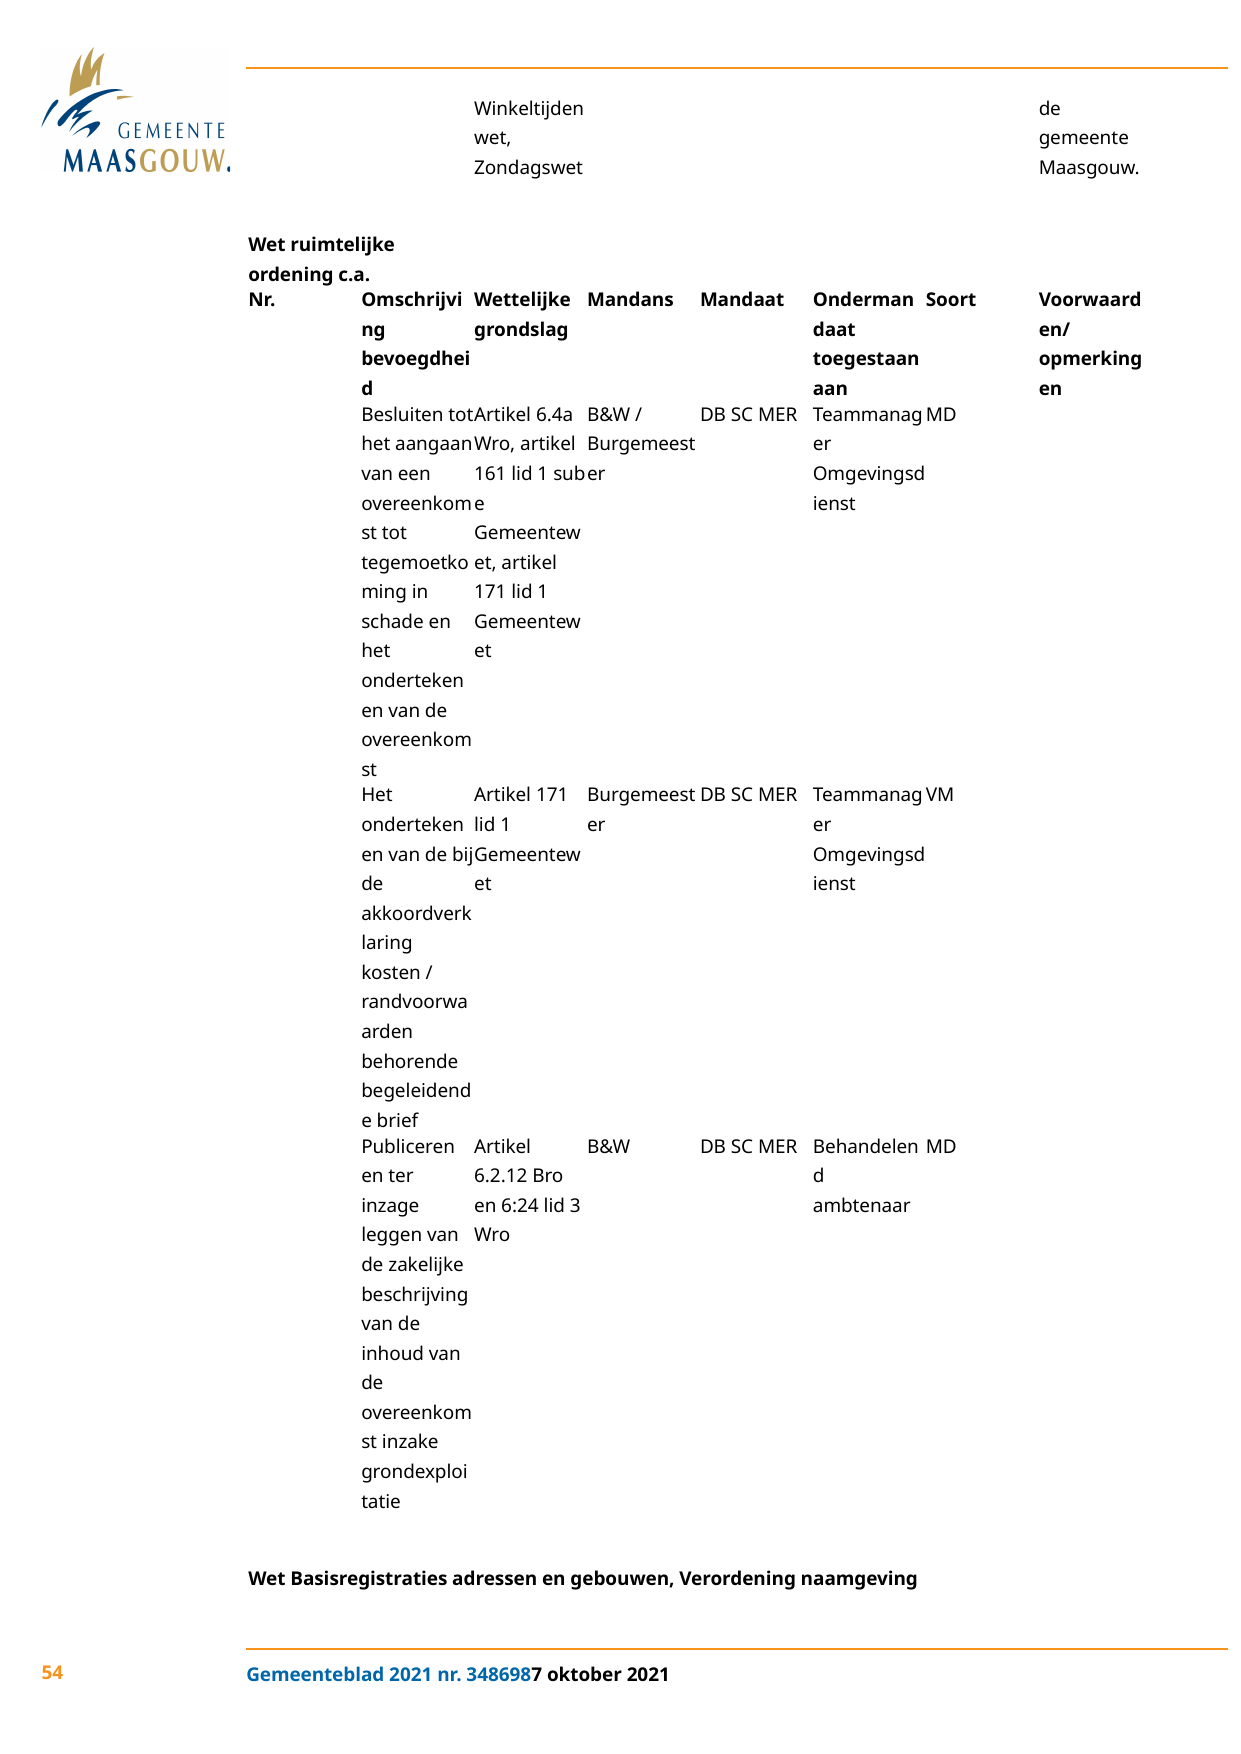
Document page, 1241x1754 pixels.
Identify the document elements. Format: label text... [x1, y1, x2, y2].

table_cell DB SC MER [700, 401, 813, 782]
table_cell [361, 1539, 474, 1565]
table_cell [700, 205, 813, 231]
table_cell [1039, 1133, 1152, 1513]
table_cell [813, 95, 926, 180]
table_cell [1039, 1565, 1152, 1591]
table_cell [587, 1514, 700, 1539]
table_cell [813, 1514, 926, 1539]
table_cell Wettelijke grondslag [474, 286, 587, 401]
table_cell [474, 231, 587, 286]
table_cell de gemeente Maasgouw. [1039, 95, 1152, 180]
table_cell [1039, 401, 1152, 782]
table_cell Winkeltijdenwet, Zondagswet [474, 95, 587, 180]
table_cell [1039, 231, 1152, 286]
table_cell [700, 1539, 813, 1565]
table_cell [474, 180, 587, 205]
table_cell [361, 180, 474, 205]
table_cell [926, 205, 1038, 231]
table_cell [587, 205, 700, 231]
table_cell [474, 205, 587, 231]
table_cell Teammanager Omgevingsdienst [813, 401, 926, 782]
table_cell [813, 1539, 926, 1565]
table_cell [700, 95, 813, 180]
table_cell [1039, 180, 1152, 205]
table_cell [361, 95, 474, 180]
table_cell [926, 180, 1038, 205]
table_cell [248, 95, 361, 180]
table_cell [248, 180, 361, 205]
table_cell [587, 95, 700, 180]
table_cell Teammanager Omgevingsdienst [813, 782, 926, 1133]
table_cell [248, 205, 361, 231]
table_cell [587, 231, 700, 286]
table_cell [248, 1514, 361, 1539]
table_cell VM [926, 782, 1038, 1133]
table_cell [474, 1539, 587, 1565]
table_cell Besluiten tot het aangaan van een overeenkomst tot tegemoetkoming in schade en het ondertekenen van de overeenkomst [361, 401, 474, 782]
table_cell [700, 231, 813, 286]
table_cell Publiceren en ter inzage leggen van de zakelijke beschrijving van de inhoud van de overeenkomst inzake grondexploitatie [361, 1133, 474, 1513]
table_cell Burgemeester [587, 782, 700, 1133]
table_cell Het ondertekenen van de bij de akkoordverklaring kosten / randvoorwaarden behorende begeleidende brief [361, 782, 474, 1133]
table_cell [248, 1539, 361, 1565]
table_cell Artikel 171 lid 1 Gemeentewet [474, 782, 587, 1133]
table_cell [926, 1565, 1038, 1591]
table_cell Artikel 6.4a Wro, artikel 161 lid 1 sub e Gemeentewet, artikel 171 lid 1 Gemeentewet [474, 401, 587, 782]
table_cell Voorwaarden/opmerkingen [1039, 286, 1152, 401]
table_cell Wet ruimtelijke ordening c.a. [248, 231, 474, 286]
table_cell Wet Basisregistraties adressen en gebouwen, Verordening naamgeving [248, 1565, 926, 1591]
picture [41, 47, 231, 172]
table_cell [361, 205, 474, 231]
table_cell [248, 1133, 361, 1513]
table_cell [926, 231, 1038, 286]
table_cell Artikel 6.2.12 Bro en 6:24 lid 3 Wro [474, 1133, 587, 1513]
table_cell Soort [926, 286, 1038, 401]
table_cell [813, 231, 926, 286]
table_cell [361, 1514, 474, 1539]
table_cell Omschrijving bevoegdheid [361, 286, 474, 401]
table_cell DB SC MER [700, 782, 813, 1133]
table_cell MD [926, 1133, 1038, 1513]
table_cell [474, 1514, 587, 1539]
table_cell B&W [587, 1133, 700, 1513]
table_cell [587, 1539, 700, 1565]
table_cell Ondermandaat toegestaan aan [813, 286, 926, 401]
table_cell Behandelend ambtenaar [813, 1133, 926, 1513]
table_cell DB SC MER [700, 1133, 813, 1513]
table_cell B&W / Burgemeester [587, 401, 700, 782]
table_cell [700, 180, 813, 205]
table_cell [248, 401, 361, 782]
table_cell [813, 180, 926, 205]
table_cell Nr. [248, 286, 361, 401]
table_cell [926, 95, 1038, 180]
table_cell Mandaat [700, 286, 813, 401]
table_cell [926, 1539, 1038, 1565]
table_cell [1039, 782, 1152, 1133]
table_cell [1039, 205, 1152, 231]
table_cell [813, 205, 926, 231]
table_cell [926, 1514, 1038, 1539]
table_cell [1039, 1514, 1152, 1539]
table_cell MD [926, 401, 1038, 782]
table_cell [700, 1514, 813, 1539]
table_cell [587, 180, 700, 205]
table_cell [1039, 1539, 1152, 1565]
table_cell [248, 782, 361, 1133]
table_cell Mandans [587, 286, 700, 401]
